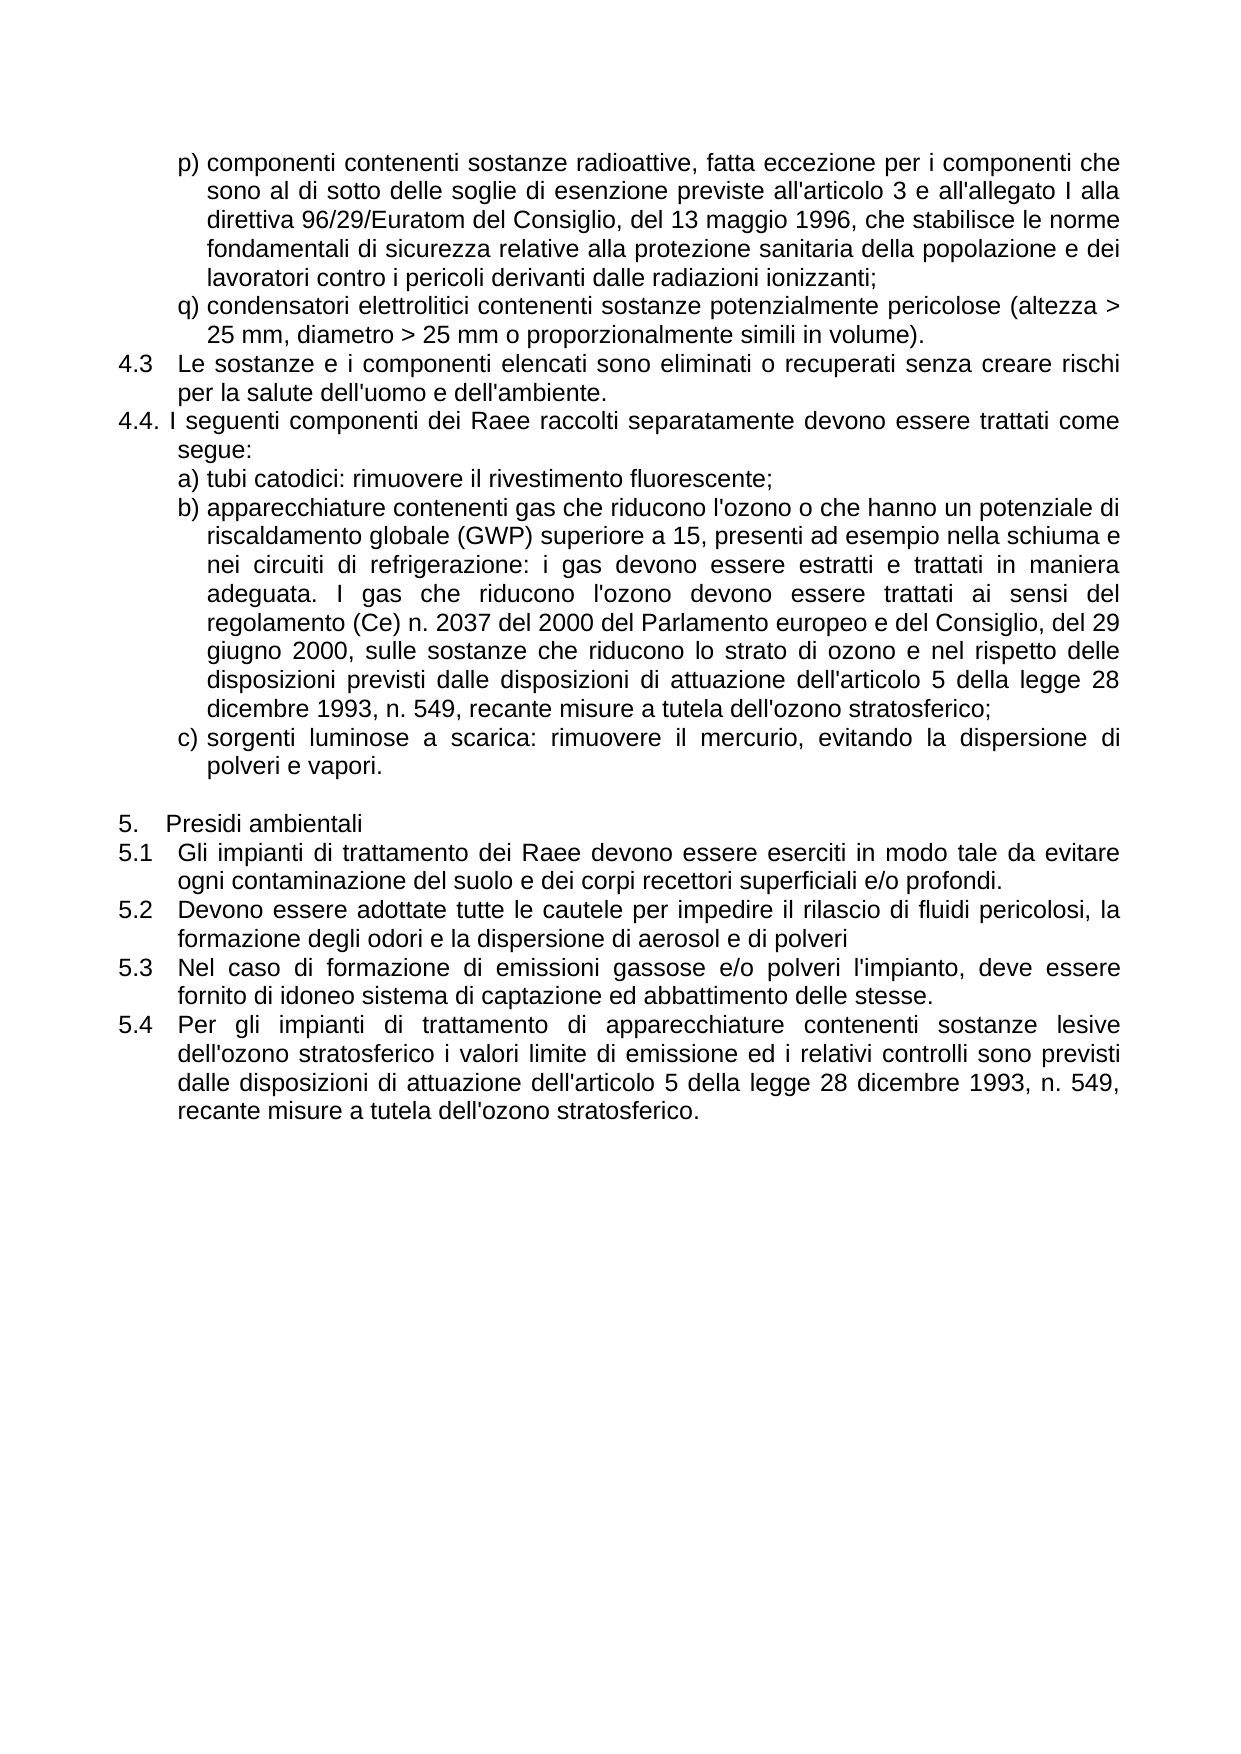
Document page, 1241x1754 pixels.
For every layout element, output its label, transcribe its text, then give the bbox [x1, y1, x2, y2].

text 5.4 Per gli impianti di trattamento di apparecchiature contenenti sostanze lesive dell'ozono stratosferico i valori limite di emissione ed i relativi controlli sono previsti dalle disposizioni di attuazione dell'articolo 5 della legge 28 dicembre 1993, n. 549, recante misure a tutela dell'ozono stratosferico. [118, 1010, 1122, 1125]
text 5.3 Nel caso di formazione di emissioni gassose e/o polveri l'impianto, deve essere fornito di idoneo sistema di captazione ed abbattimento delle stesse. [118, 953, 1122, 1010]
text 4.4. I seguenti componenti dei Raee raccolti separatamente devono essere trattati come segue: [118, 406, 1122, 464]
text p) componenti contenenti sostanze radioattive, fatta eccezione per i componenti che sono al di sotto delle soglie di esenzione previste all'articolo 3 e all'allegato I alla direttiva 96/29/Euratom del Consiglio, del 13 maggio 1996, che stabilisce le norme fondamentali di sicurezza relative alla protezione sanitaria della popolazione e dei lavoratori contro i pericoli derivanti dalle radiazioni ionizzanti; [177, 148, 1122, 291]
text 5.1 Gli impianti di trattamento dei Raee devono essere eserciti in modo tale da evitare ogni contaminazione del suolo e dei corpi recettori superficiali e/o profondi. [118, 838, 1122, 895]
text q) condensatori elettrolitici contenenti sostanze potenzialmente pericolose (altezza > 25 mm, diametro > 25 mm o proporzionalmente simili in volume). [177, 291, 1122, 349]
text a) tubi catodici: rimuovere il rivestimento fluorescente; [177, 464, 1122, 493]
text 4.3 Le sostanze e i componenti elencati sono eliminati o recuperati senza creare rischi per la salute dell'uomo e dell'ambiente. [118, 349, 1122, 406]
text b) apparecchiature contenenti gas che riducono l'ozono o che hanno un potenziale di riscaldamento globale (GWP) superiore a 15, presenti ad esempio nella schiuma e nei circuiti di refrigerazione: i gas devono essere estratti e trattati in maniera adeguata. I gas che riducono l'ozono devono essere trattati ai sensi del regolamento (Ce) n. 2037 del 2000 del Parlamento europeo e del Consiglio, del 29 giugno 2000, sulle sostanze che riducono lo strato di ozono e nel rispetto delle disposizioni previsti dalle disposizioni di attuazione dell'articolo 5 della legge 28 dicembre 1993, n. 549, recante misure a tutela dell'ozono stratosferico; [177, 493, 1122, 723]
text 5.2 Devono essere adottate tutte le cautele per impedire il rilascio di fluidi pericolosi, la formazione degli odori e la dispersione di aerosol e di polveri [118, 895, 1122, 953]
text 5. Presidi ambientali [118, 809, 1122, 838]
text c) sorgenti luminose a scarica: rimuovere il mercurio, evitando la dispersione di polveri e vapori. [177, 723, 1122, 780]
